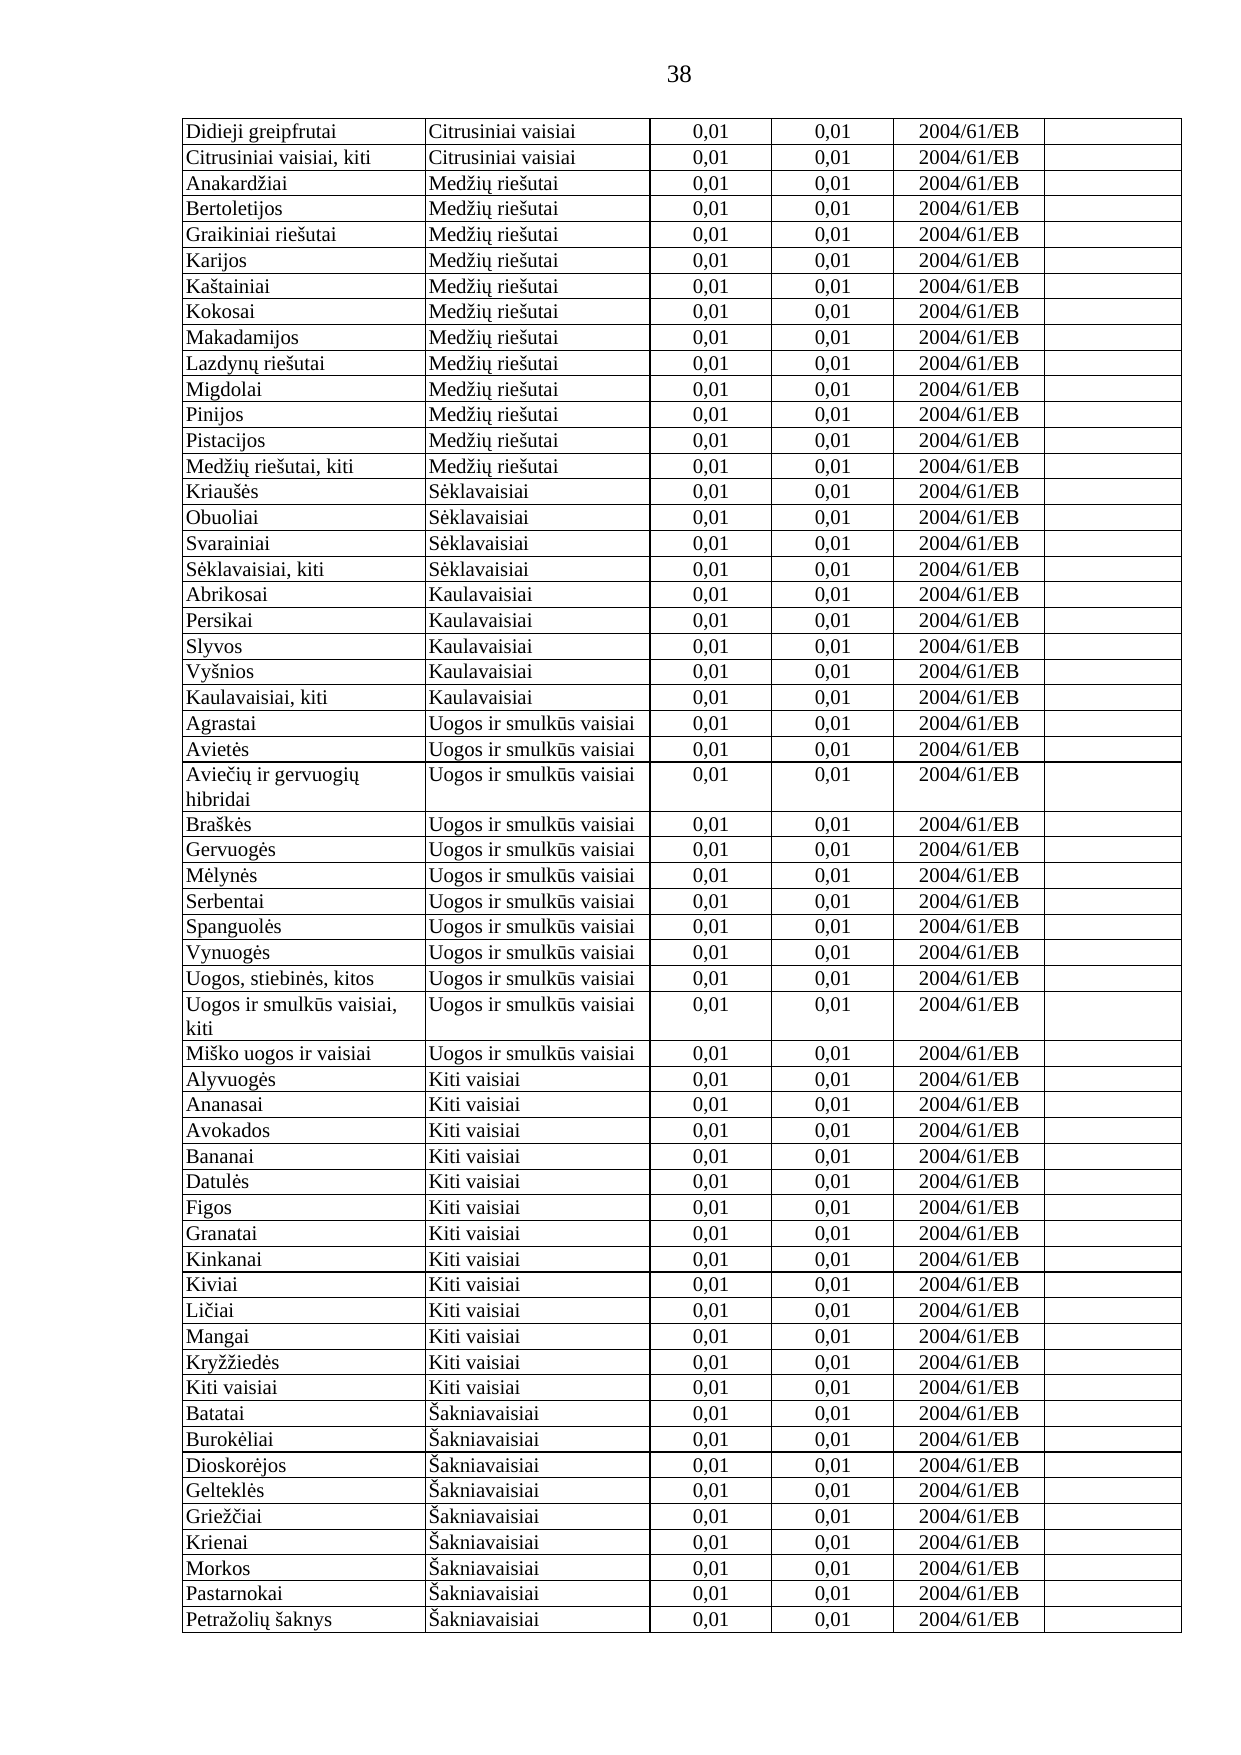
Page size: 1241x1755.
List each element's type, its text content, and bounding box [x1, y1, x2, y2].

table_cell 2004/61/EB [894, 737, 1044, 761]
table_cell 0,01 [651, 1118, 771, 1143]
table_cell Uogos ir smulkūs vaisiai [426, 737, 649, 761]
table_cell 0,01 [772, 1555, 893, 1580]
table_cell 0,01 [651, 1350, 771, 1374]
table_cell 0,01 [651, 812, 771, 836]
table_cell Šakniavaisiai [426, 1504, 649, 1529]
table_cell Datulės [183, 1170, 425, 1194]
table_cell Kiti vaisiai [426, 1324, 649, 1348]
table_cell 2004/61/EB [894, 1170, 1044, 1194]
table_cell [1045, 402, 1181, 427]
table_cell 0,01 [772, 660, 893, 684]
table_cell 0,01 [651, 1041, 771, 1066]
table_cell 0,01 [651, 915, 771, 939]
table_cell [1045, 1530, 1181, 1554]
table_cell 0,01 [772, 1350, 893, 1374]
table_cell [1045, 557, 1181, 581]
table_cell [1045, 1427, 1181, 1451]
table_cell 2004/61/EB [894, 1247, 1044, 1271]
table_cell Alyvuogės [183, 1067, 425, 1091]
table_cell 0,01 [772, 557, 893, 581]
table_cell 0,01 [772, 454, 893, 478]
table_cell 2004/61/EB [894, 685, 1044, 710]
table_cell Uogos ir smulkūs vaisiai [426, 966, 649, 991]
table_cell Pinijos [183, 402, 425, 427]
table_cell [1045, 1581, 1181, 1606]
table_cell Kiti vaisiai [183, 1375, 425, 1400]
table_cell 0,01 [651, 1247, 771, 1271]
table_cell Šakniavaisiai [426, 1401, 649, 1426]
table_cell [1045, 1092, 1181, 1117]
table_cell Didieji greipfrutai [183, 119, 425, 144]
table_cell 0,01 [651, 1555, 771, 1580]
table_cell 2004/61/EB [894, 1144, 1044, 1168]
table_cell 0,01 [651, 634, 771, 658]
table_cell 2004/61/EB [894, 837, 1044, 862]
table_cell 2004/61/EB [894, 1195, 1044, 1220]
table_cell 0,01 [772, 145, 893, 169]
table_cell Medžių riešutai [426, 428, 649, 453]
table_cell 2004/61/EB [894, 1298, 1044, 1323]
table_cell 0,01 [651, 454, 771, 478]
table_cell [1045, 171, 1181, 195]
table_cell [1045, 1273, 1181, 1297]
table_cell [1045, 889, 1181, 913]
table_cell 2004/61/EB [894, 376, 1044, 401]
table_cell [1045, 119, 1181, 144]
table_cell Šakniavaisiai [426, 1427, 649, 1451]
table_cell Kiti vaisiai [426, 1350, 649, 1374]
table_cell 0,01 [772, 428, 893, 453]
table_cell Kaulavaisiai [426, 660, 649, 684]
table_cell 2004/61/EB [894, 763, 1044, 811]
table_cell Uogos ir smulkūs vaisiai, kiti [183, 992, 425, 1040]
table_cell 0,01 [772, 376, 893, 401]
table_cell Kiti vaisiai [426, 1247, 649, 1271]
table_cell 0,01 [772, 1195, 893, 1220]
table_cell Kaulavaisiai [426, 582, 649, 607]
table_cell 0,01 [651, 1375, 771, 1400]
table_cell 0,01 [772, 940, 893, 965]
table_cell 0,01 [651, 376, 771, 401]
table_cell Ličiai [183, 1298, 425, 1323]
table_cell 2004/61/EB [894, 505, 1044, 530]
table_cell Morkos [183, 1555, 425, 1580]
table_cell 0,01 [772, 685, 893, 710]
table_cell 2004/61/EB [894, 966, 1044, 991]
table_cell 2004/61/EB [894, 557, 1044, 581]
table_cell Gervuogės [183, 837, 425, 862]
table_cell Griežčiai [183, 1504, 425, 1529]
table_cell [1045, 863, 1181, 888]
table_cell [1045, 1401, 1181, 1426]
table_cell 2004/61/EB [894, 1221, 1044, 1246]
table_cell 0,01 [651, 940, 771, 965]
table_cell Figos [183, 1195, 425, 1220]
table_cell Kriaušės [183, 479, 425, 504]
table_cell Svarainiai [183, 531, 425, 556]
table_cell 0,01 [651, 660, 771, 684]
table_cell Lazdynų riešutai [183, 351, 425, 375]
table_cell 2004/61/EB [894, 119, 1044, 144]
table_cell [1045, 1195, 1181, 1220]
table_cell 0,01 [651, 505, 771, 530]
table_cell 0,01 [772, 479, 893, 504]
table_cell Obuoliai [183, 505, 425, 530]
table_cell 0,01 [772, 863, 893, 888]
table_cell 0,01 [772, 402, 893, 427]
table_cell Uogos ir smulkūs vaisiai [426, 915, 649, 939]
table_cell [1045, 940, 1181, 965]
table_cell Krienai [183, 1530, 425, 1554]
table_cell Kaštainiai [183, 274, 425, 298]
table_cell Uogos ir smulkūs vaisiai [426, 889, 649, 913]
table_cell 0,01 [772, 274, 893, 298]
table_cell [1045, 248, 1181, 272]
table_cell 0,01 [772, 763, 893, 811]
table_cell Uogos ir smulkūs vaisiai [426, 711, 649, 736]
table_cell Sėklavaisiai [426, 531, 649, 556]
table_cell Medžių riešutai [426, 351, 649, 375]
table_cell 2004/61/EB [894, 1427, 1044, 1451]
table_cell 2004/61/EB [894, 863, 1044, 888]
table_cell [1045, 531, 1181, 556]
table_cell [1045, 737, 1181, 761]
table_cell 0,01 [772, 1581, 893, 1606]
table_cell Kiti vaisiai [426, 1118, 649, 1143]
table_cell 0,01 [651, 479, 771, 504]
table_cell Medžių riešutai [426, 325, 649, 350]
table_cell Kaulavaisiai, kiti [183, 685, 425, 710]
table_cell 0,01 [772, 325, 893, 350]
table_cell 2004/61/EB [894, 299, 1044, 324]
table_cell Uogos ir smulkūs vaisiai [426, 1041, 649, 1066]
table_cell Kinkanai [183, 1247, 425, 1271]
table_cell 2004/61/EB [894, 274, 1044, 298]
table_cell [1045, 992, 1181, 1040]
table_cell Uogos ir smulkūs vaisiai [426, 992, 649, 1040]
table_cell 2004/61/EB [894, 479, 1044, 504]
table_cell Avietės [183, 737, 425, 761]
table_cell 0,01 [651, 1273, 771, 1297]
table_cell Kiti vaisiai [426, 1144, 649, 1168]
table_cell Dioskorėjos [183, 1453, 425, 1477]
table_cell [1045, 376, 1181, 401]
table_cell 0,01 [772, 1530, 893, 1554]
table_cell Medžių riešutai [426, 454, 649, 478]
table_cell 2004/61/EB [894, 1607, 1044, 1632]
table_cell 2004/61/EB [894, 1453, 1044, 1477]
table_cell 0,01 [651, 557, 771, 581]
table_cell Makadamijos [183, 325, 425, 350]
table_cell Avokados [183, 1118, 425, 1143]
table_cell 2004/61/EB [894, 1324, 1044, 1348]
table_cell 0,01 [651, 222, 771, 247]
table_cell 0,01 [651, 763, 771, 811]
table_cell 2004/61/EB [894, 145, 1044, 169]
table_cell [1045, 812, 1181, 836]
table_cell 0,01 [651, 274, 771, 298]
table_cell 0,01 [772, 196, 893, 221]
table_cell 0,01 [772, 812, 893, 836]
table_cell Gelteklės [183, 1478, 425, 1503]
table_cell 0,01 [772, 889, 893, 913]
table_cell Uogos ir smulkūs vaisiai [426, 940, 649, 965]
table_cell 2004/61/EB [894, 608, 1044, 633]
table_cell Kaulavaisiai [426, 608, 649, 633]
table_cell Medžių riešutai [426, 171, 649, 195]
table_cell 0,01 [772, 1247, 893, 1271]
table_cell 0,01 [772, 1427, 893, 1451]
table_cell Kiti vaisiai [426, 1298, 649, 1323]
table_cell 0,01 [651, 685, 771, 710]
table_cell [1045, 915, 1181, 939]
table_cell [1045, 608, 1181, 633]
table_cell Medžių riešutai [426, 222, 649, 247]
table_cell 0,01 [772, 351, 893, 375]
table_cell 2004/61/EB [894, 171, 1044, 195]
table_cell Uogos ir smulkūs vaisiai [426, 763, 649, 811]
table_cell 0,01 [651, 737, 771, 761]
table_cell Slyvos [183, 634, 425, 658]
table_cell 2004/61/EB [894, 1067, 1044, 1091]
table_cell [1045, 660, 1181, 684]
table_cell [1045, 428, 1181, 453]
table_cell 2004/61/EB [894, 1504, 1044, 1529]
table_cell 0,01 [651, 248, 771, 272]
table_cell [1045, 1067, 1181, 1091]
table_cell 0,01 [651, 992, 771, 1040]
table_cell 0,01 [772, 634, 893, 658]
table_cell 0,01 [651, 402, 771, 427]
table_cell 0,01 [651, 608, 771, 633]
table_cell 0,01 [772, 299, 893, 324]
table_cell 0,01 [772, 505, 893, 530]
table_cell [1045, 1118, 1181, 1143]
table_cell Šakniavaisiai [426, 1555, 649, 1580]
table_cell 0,01 [651, 582, 771, 607]
table_cell Kiti vaisiai [426, 1067, 649, 1091]
table_cell 0,01 [772, 171, 893, 195]
table_cell 0,01 [651, 1067, 771, 1091]
table_cell Petražolių šaknys [183, 1607, 425, 1632]
table_cell 0,01 [651, 1530, 771, 1554]
table_cell 2004/61/EB [894, 1273, 1044, 1297]
table_cell 0,01 [651, 863, 771, 888]
table_cell Kaulavaisiai [426, 634, 649, 658]
table_cell 0,01 [772, 1273, 893, 1297]
table_cell 2004/61/EB [894, 915, 1044, 939]
table_cell Uogos ir smulkūs vaisiai [426, 863, 649, 888]
table_cell Vynuogės [183, 940, 425, 965]
table_cell 2004/61/EB [894, 660, 1044, 684]
table_cell Migdolai [183, 376, 425, 401]
table_cell Ananasai [183, 1092, 425, 1117]
table_cell 0,01 [651, 966, 771, 991]
table_cell 2004/61/EB [894, 196, 1044, 221]
table_cell Kiti vaisiai [426, 1092, 649, 1117]
table_cell 0,01 [772, 248, 893, 272]
table_cell [1045, 1041, 1181, 1066]
table_cell 0,01 [772, 1504, 893, 1529]
table_cell 0,01 [651, 837, 771, 862]
table_cell Vyšnios [183, 660, 425, 684]
table_cell 2004/61/EB [894, 402, 1044, 427]
table_cell Šakniavaisiai [426, 1453, 649, 1477]
table_cell [1045, 685, 1181, 710]
table_cell [1045, 1298, 1181, 1323]
table_cell 0,01 [772, 531, 893, 556]
table_cell Kiti vaisiai [426, 1170, 649, 1194]
table_cell 0,01 [651, 1195, 771, 1220]
table_cell Agrastai [183, 711, 425, 736]
table_cell Sėklavaisiai [426, 557, 649, 581]
table_cell [1045, 1375, 1181, 1400]
table_cell [1045, 196, 1181, 221]
table_cell [1045, 634, 1181, 658]
table_cell 2004/61/EB [894, 1581, 1044, 1606]
table_cell Medžių riešutai [426, 402, 649, 427]
table_cell Citrusiniai vaisiai [426, 145, 649, 169]
table_cell [1045, 351, 1181, 375]
table_cell [1045, 1555, 1181, 1580]
table_cell Mangai [183, 1324, 425, 1348]
table_cell 0,01 [772, 1118, 893, 1143]
table_cell 0,01 [772, 1478, 893, 1503]
table_cell Aviečių ir gervuogių hibridai [183, 763, 425, 811]
table_cell Miško uogos ir vaisiai [183, 1041, 425, 1066]
table_cell Spanguolės [183, 915, 425, 939]
table_cell 0,01 [651, 711, 771, 736]
table_cell 2004/61/EB [894, 1092, 1044, 1117]
table_cell 2004/61/EB [894, 889, 1044, 913]
table_cell 2004/61/EB [894, 351, 1044, 375]
table_cell Bananai [183, 1144, 425, 1168]
table_cell 2004/61/EB [894, 1478, 1044, 1503]
table_cell 2004/61/EB [894, 222, 1044, 247]
table_cell Medžių riešutai [426, 248, 649, 272]
table_cell Šakniavaisiai [426, 1530, 649, 1554]
table_cell 0,01 [772, 737, 893, 761]
table_cell 0,01 [772, 1401, 893, 1426]
table_cell 0,01 [651, 889, 771, 913]
table_cell [1045, 505, 1181, 530]
table_cell 0,01 [651, 531, 771, 556]
table_cell 0,01 [651, 428, 771, 453]
table_cell 0,01 [651, 1478, 771, 1503]
table_cell 0,01 [651, 1221, 771, 1246]
table_cell 2004/61/EB [894, 1375, 1044, 1400]
table_cell Kiti vaisiai [426, 1221, 649, 1246]
table_cell Kokosai [183, 299, 425, 324]
table_cell 2004/61/EB [894, 325, 1044, 350]
table_cell Pastarnokai [183, 1581, 425, 1606]
table_cell Pistacijos [183, 428, 425, 453]
table_cell 0,01 [772, 1375, 893, 1400]
table_cell 0,01 [651, 1170, 771, 1194]
table_cell 0,01 [651, 1607, 771, 1632]
table_cell 0,01 [772, 1324, 893, 1348]
table_cell 2004/61/EB [894, 1350, 1044, 1374]
table_cell 0,01 [772, 582, 893, 607]
table_cell [1045, 1324, 1181, 1348]
table_cell [1045, 479, 1181, 504]
table_cell [1045, 711, 1181, 736]
table_cell Medžių riešutai [426, 274, 649, 298]
table_cell 2004/61/EB [894, 531, 1044, 556]
table_cell 0,01 [772, 992, 893, 1040]
table_cell 2004/61/EB [894, 1530, 1044, 1554]
table_cell Uogos, stiebinės, kitos [183, 966, 425, 991]
table_cell 2004/61/EB [894, 711, 1044, 736]
table_cell [1045, 274, 1181, 298]
table_cell 2004/61/EB [894, 428, 1044, 453]
table_cell [1045, 1607, 1181, 1632]
table_cell Kiti vaisiai [426, 1273, 649, 1297]
table_cell [1045, 837, 1181, 862]
table_cell 0,01 [651, 351, 771, 375]
table_cell Batatai [183, 1401, 425, 1426]
table_cell 0,01 [772, 915, 893, 939]
table_cell 0,01 [651, 1401, 771, 1426]
table_cell [1045, 582, 1181, 607]
table_cell 0,01 [772, 1041, 893, 1066]
table_cell 0,01 [651, 1144, 771, 1168]
table_cell 0,01 [772, 1607, 893, 1632]
table_cell 0,01 [651, 1427, 771, 1451]
table_cell 2004/61/EB [894, 454, 1044, 478]
table_cell Sėklavaisiai [426, 479, 649, 504]
table_cell 0,01 [772, 1298, 893, 1323]
table_cell 2004/61/EB [894, 582, 1044, 607]
table_cell Anakardžiai [183, 171, 425, 195]
table_cell Burokėliai [183, 1427, 425, 1451]
table_cell 0,01 [772, 837, 893, 862]
table_cell [1045, 966, 1181, 991]
table_cell Medžių riešutai [426, 196, 649, 221]
table_cell 0,01 [772, 222, 893, 247]
table_cell 0,01 [772, 119, 893, 144]
table_cell 2004/61/EB [894, 1041, 1044, 1066]
table_cell [1045, 1247, 1181, 1271]
table_cell [1045, 1350, 1181, 1374]
table_cell 0,01 [772, 1067, 893, 1091]
table_cell 0,01 [651, 1298, 771, 1323]
table_cell 2004/61/EB [894, 1118, 1044, 1143]
table_cell [1045, 299, 1181, 324]
table_cell 0,01 [772, 1221, 893, 1246]
table_cell [1045, 1144, 1181, 1168]
table_cell 2004/61/EB [894, 1401, 1044, 1426]
table_cell Bertoletijos [183, 196, 425, 221]
table_cell 2004/61/EB [894, 992, 1044, 1040]
table_cell 0,01 [772, 608, 893, 633]
table_cell 2004/61/EB [894, 812, 1044, 836]
table_cell [1045, 1453, 1181, 1477]
table_cell 0,01 [651, 171, 771, 195]
table_cell Sėklavaisiai, kiti [183, 557, 425, 581]
table_cell [1045, 454, 1181, 478]
table_cell Kiviai [183, 1273, 425, 1297]
table_cell Šakniavaisiai [426, 1581, 649, 1606]
table_cell Medžių riešutai [426, 376, 649, 401]
table_cell 0,01 [651, 119, 771, 144]
table_cell [1045, 325, 1181, 350]
table_cell 0,01 [772, 1144, 893, 1168]
table_cell Uogos ir smulkūs vaisiai [426, 837, 649, 862]
table_cell Karijos [183, 248, 425, 272]
table_cell [1045, 1170, 1181, 1194]
table_cell Granatai [183, 1221, 425, 1246]
table_cell Citrusiniai vaisiai [426, 119, 649, 144]
table_cell 0,01 [651, 1581, 771, 1606]
table_cell 0,01 [651, 1324, 771, 1348]
table_cell 0,01 [651, 1092, 771, 1117]
table_cell 0,01 [772, 1170, 893, 1194]
table_cell Sėklavaisiai [426, 505, 649, 530]
table_cell 2004/61/EB [894, 634, 1044, 658]
table_cell Citrusiniai vaisiai, kiti [183, 145, 425, 169]
table_cell Persikai [183, 608, 425, 633]
table_cell Serbentai [183, 889, 425, 913]
table_cell Braškės [183, 812, 425, 836]
table_cell [1045, 145, 1181, 169]
table_cell Šakniavaisiai [426, 1478, 649, 1503]
table_cell 0,01 [772, 966, 893, 991]
table_cell 0,01 [772, 1453, 893, 1477]
table_cell [1045, 1221, 1181, 1246]
table_cell 0,01 [772, 1092, 893, 1117]
table_cell 0,01 [651, 299, 771, 324]
table_cell Abrikosai [183, 582, 425, 607]
table_cell Kiti vaisiai [426, 1195, 649, 1220]
table_cell Graikiniai riešutai [183, 222, 425, 247]
table_cell Kryžžiedės [183, 1350, 425, 1374]
table_cell 2004/61/EB [894, 248, 1044, 272]
table_cell 0,01 [651, 196, 771, 221]
table_cell 0,01 [651, 1453, 771, 1477]
table_cell [1045, 222, 1181, 247]
table_cell Uogos ir smulkūs vaisiai [426, 812, 649, 836]
table_cell Mėlynės [183, 863, 425, 888]
table_cell Kiti vaisiai [426, 1375, 649, 1400]
table_cell 0,01 [651, 145, 771, 169]
table_cell 0,01 [772, 711, 893, 736]
table_cell Medžių riešutai [426, 299, 649, 324]
table_cell Kaulavaisiai [426, 685, 649, 710]
table_cell 2004/61/EB [894, 940, 1044, 965]
table_cell 2004/61/EB [894, 1555, 1044, 1580]
table_cell [1045, 1504, 1181, 1529]
table_cell [1045, 1478, 1181, 1503]
table_cell 0,01 [651, 1504, 771, 1529]
table_cell 0,01 [651, 325, 771, 350]
table_cell Šakniavaisiai [426, 1607, 649, 1632]
table_cell [1045, 763, 1181, 811]
table_cell Medžių riešutai, kiti [183, 454, 425, 478]
